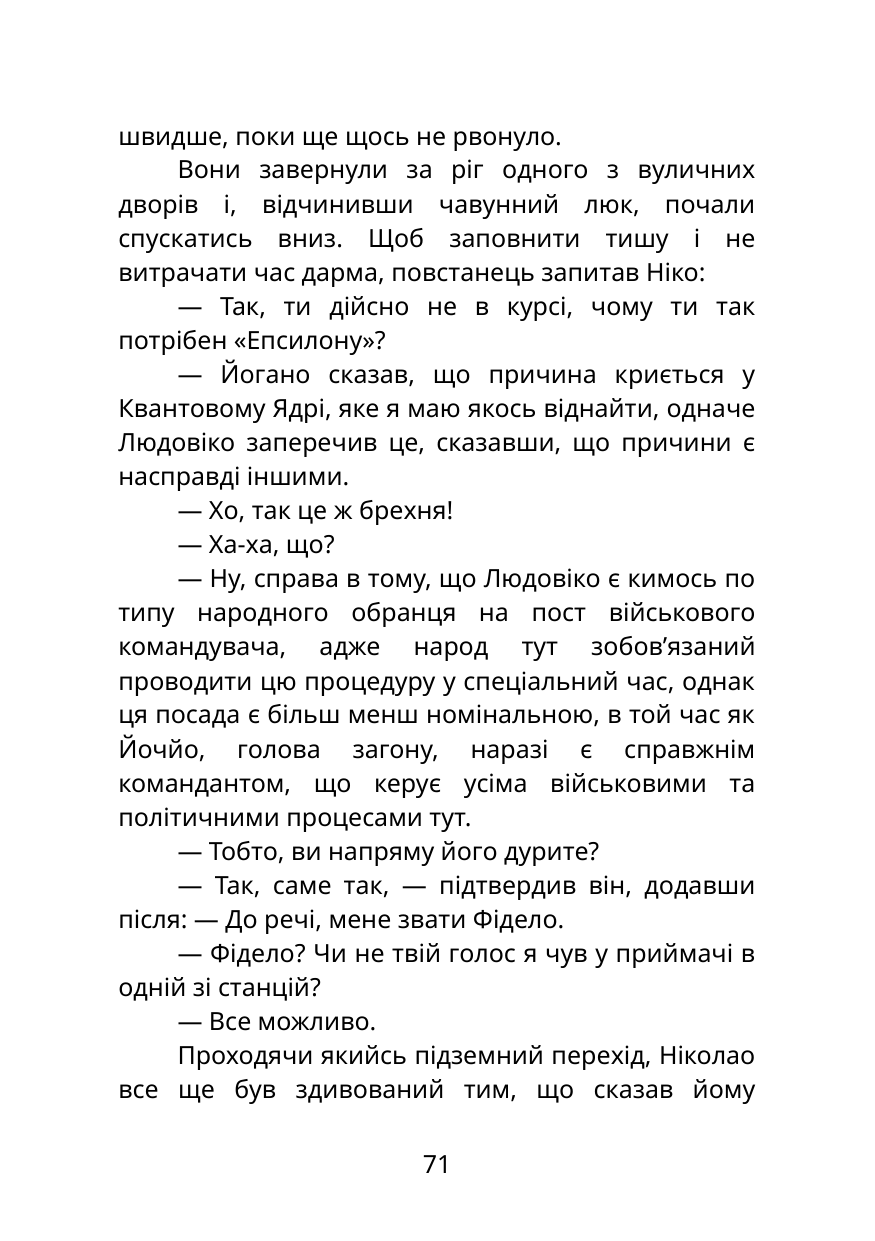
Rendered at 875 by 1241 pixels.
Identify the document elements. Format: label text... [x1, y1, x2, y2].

text швидше, поки ще щось не рвонуло. [118, 118, 756, 152]
text — Так, саме так, — підтвердив він, додавши після: — До речі, мене звати Фідело. [118, 867, 756, 936]
text — Ха-ха, що? [118, 527, 756, 561]
text — Тобто, ви напряму його дурите? [118, 833, 756, 867]
text Вони завернули за ріг одного з вуличних дворів і, відчинивши чавунний люк, почали спускатись вниз. Щоб заповнити тишу і не витрачати час дарма, повстанець запитав Ніко: [118, 152, 756, 288]
text — Все можливо. [118, 1004, 756, 1038]
text — Йогано сказав, що причина криється у Квантовому Ядрі, яке я маю якось віднайти, одначе Людовіко заперечив це, сказавши, що причини є насправді іншими. [118, 357, 756, 493]
text — Ну, справа в тому, що Людовіко є кимось по типу народного обранця на пост військового командувача, адже народ тут зобов’язаний проводити цю процедуру у спеціальний час, однак ця посада є більш менш номінальною, в той час як Йочйо, голова загону, наразі є справжнім командантом, що керує усіма військовими та політичними процесами тут. [118, 561, 756, 833]
text — Хо, так це ж брехня! [118, 493, 756, 527]
text Проходячи якийсь підземний перехід, Ніколао все ще був здивований тим, що сказав йому [118, 1038, 756, 1106]
text — Фідело? Чи не твій голос я чув у приймачі в одній зі станцій? [118, 936, 756, 1004]
text — Так, ти дійсно не в курсі, чому ти так потрібен «Епсилону»? [118, 288, 756, 357]
